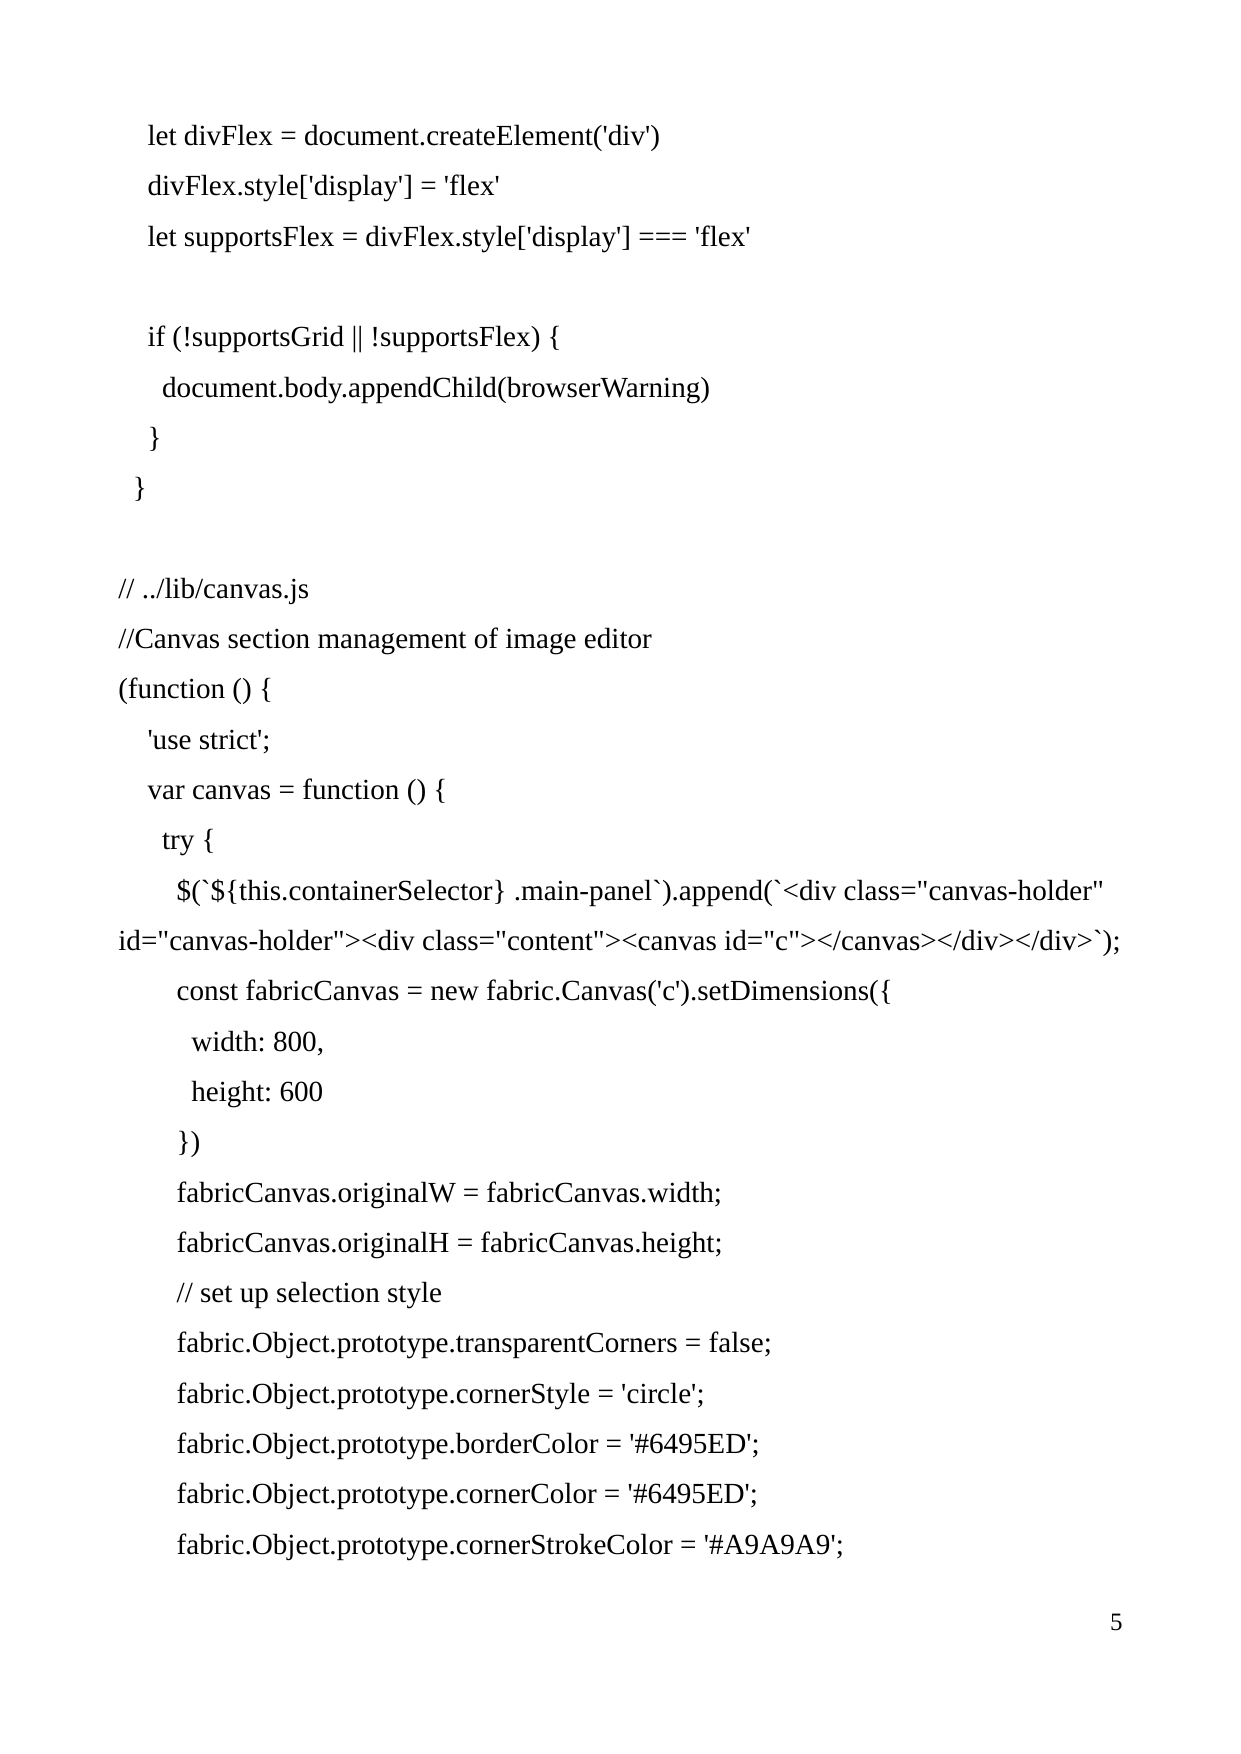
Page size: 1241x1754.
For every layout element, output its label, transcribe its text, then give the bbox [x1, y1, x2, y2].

text } [118, 470, 1122, 504]
text let divFlex = document.createElement('div') [118, 118, 1122, 152]
text (function () { [118, 672, 1122, 705]
text fabric.Object.prototype.cornerColor = '#6495ED'; [118, 1477, 1122, 1510]
text fabricCanvas.originalH = fabricCanvas.height; [118, 1225, 1122, 1258]
text document.body.appendChild(browserWarning) [118, 370, 1122, 403]
text // set up selection style [118, 1275, 1122, 1309]
text $(`${this.containerSelector} .main-panel`).append(`<div class="canvas-holder" id="canvas-holder"><div class="content"><canvas id="c"></canvas></div></div>`); [118, 873, 1122, 957]
text //Canvas section management of image editor [118, 621, 1122, 655]
text } [118, 420, 1122, 453]
text divFlex.style['display'] = 'flex' [118, 168, 1122, 202]
text // ../lib/canvas.js [118, 571, 1122, 604]
text fabric.Object.prototype.transparentCorners = false; [118, 1326, 1122, 1359]
text width: 800, [118, 1024, 1122, 1057]
text }) [118, 1124, 1122, 1158]
text fabric.Object.prototype.borderColor = '#6495ED'; [118, 1426, 1122, 1460]
text let supportsFlex = divFlex.style['display'] === 'flex' [118, 219, 1122, 252]
text try { [118, 822, 1122, 856]
text fabric.Object.prototype.cornerStyle = 'circle'; [118, 1376, 1122, 1409]
text fabricCanvas.originalW = fabricCanvas.width; [118, 1175, 1122, 1208]
text height: 600 [118, 1074, 1122, 1108]
text var canvas = function () { [118, 772, 1122, 806]
text fabric.Object.prototype.cornerStrokeColor = '#A9A9A9'; [118, 1527, 1122, 1560]
text if (!supportsGrid || !supportsFlex) { [118, 319, 1122, 353]
text const fabricCanvas = new fabric.Canvas('c').setDimensions({ [118, 973, 1122, 1007]
text 'use strict'; [118, 722, 1122, 755]
